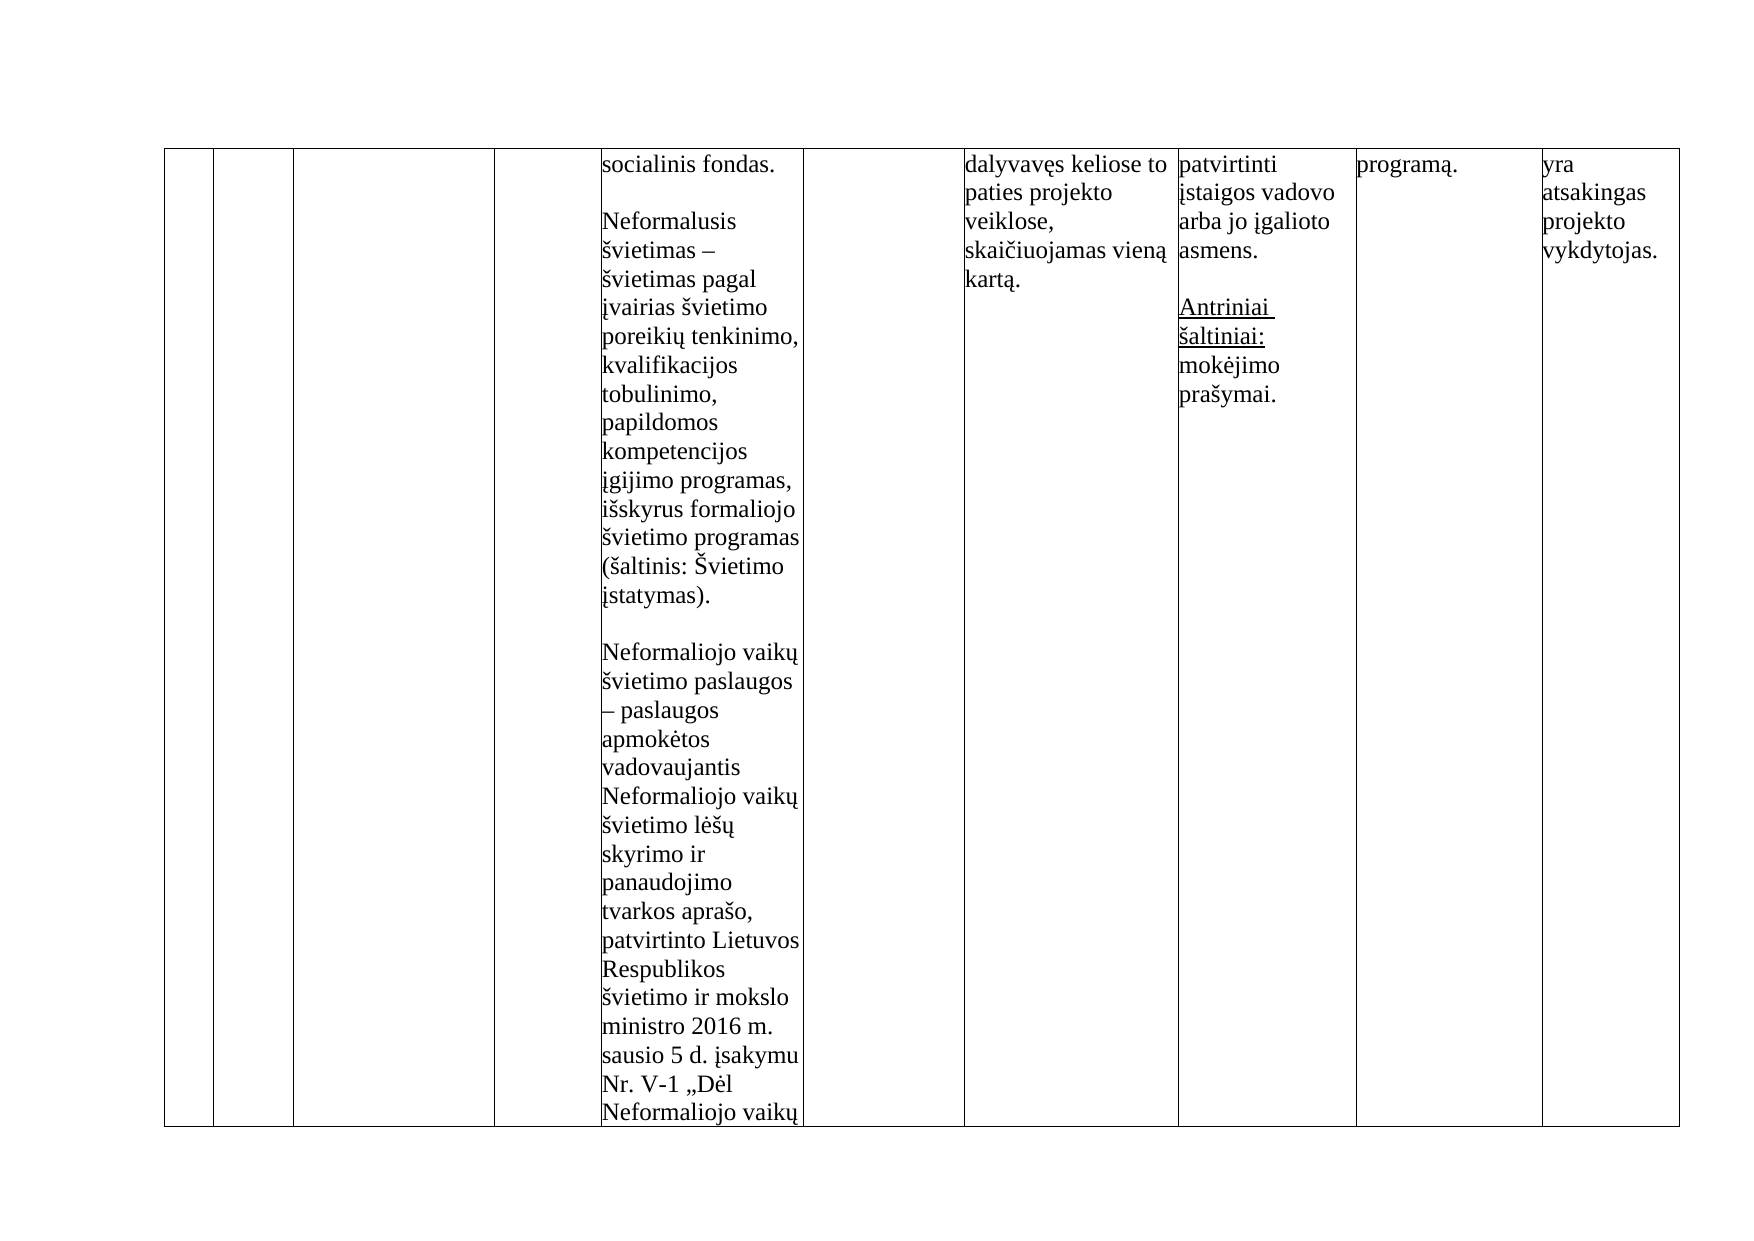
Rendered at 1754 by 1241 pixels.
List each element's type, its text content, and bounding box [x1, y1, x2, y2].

table_cell [165, 149, 213, 1126]
table_cell socialinis fondas. Neformalusis švietimas – švietimas pagal įvairias švietimo poreikių tenkinimo, kvalifikacijos tobulinimo, papildomos kompetencijos įgijimo programas, išskyrus formaliojo švietimo programas (šaltinis: Švietimo įstatymas). Neformaliojo vaikų švietimo paslaugos – paslaugos apmokėtos vadovaujantis Neformaliojo vaikų švietimo lėšų skyrimo ir panaudojimo tvarkos aprašo, patvirtinto Lietuvos Respublikos švietimo ir mokslo ministro 2016 m. sausio 5 d. įsakymu Nr. V-1 „Dėl Neformaliojo vaikų [602, 149, 803, 1126]
table_cell programą. [1357, 149, 1542, 1126]
table_cell dalyvavęs keliose to paties projekto veiklose, skaičiuojamas vieną kartą. [965, 149, 1178, 1126]
table_cell [804, 149, 964, 1126]
table_cell yra atsakingas projekto vykdytojas. [1543, 149, 1679, 1126]
table_cell [214, 149, 293, 1126]
table_cell [294, 149, 494, 1126]
table_cell [495, 149, 601, 1126]
table_cell patvirtinti įstaigos vadovo arba jo įgalioto asmens. Antriniai šaltiniai: mokėjimo prašymai. [1179, 149, 1356, 1126]
